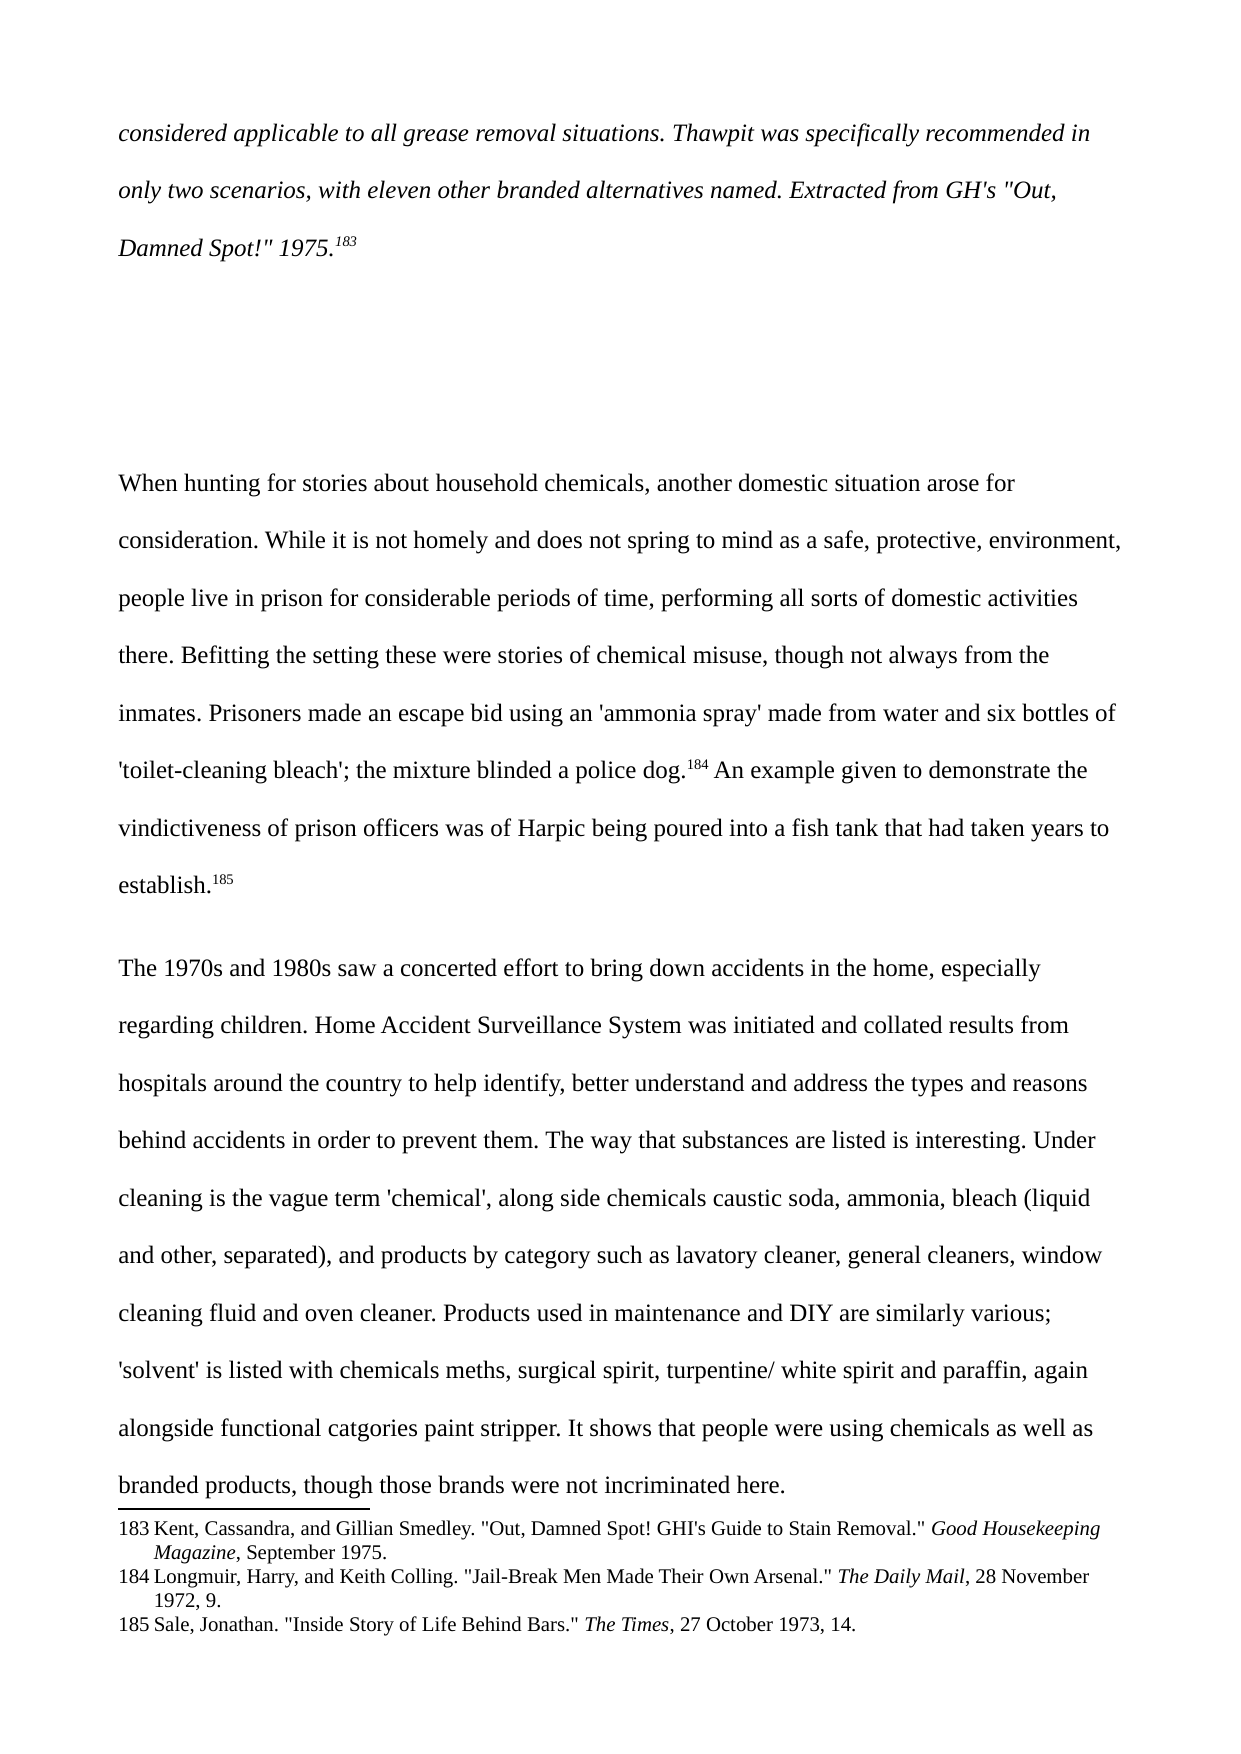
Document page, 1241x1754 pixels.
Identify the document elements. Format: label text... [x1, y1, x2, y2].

text When hunting for stories about household chemicals, another domestic situation arose for consideration. While it is not homely and does not spring to mind as a safe, protective, environment, people live in prison for considerable periods of time, performing all sorts of domestic activities there. Befitting the setting these were stories of chemical misuse, though not always from the inmates. Prisoners made an escape bid using an 'ammonia spray' made from water and six bottles of 'toilet-cleaning bleach'; the mixture blinded a police dog. An example given to demonstrate the vindictiveness of prison officers was of Harpic being poured into a fish tank that had taken years to establish. [118, 468, 1122, 899]
text Longmuir, Harry, and Keith Colling. "Jail-Break Men Made Their Own Arsenal." The Daily Mail, 28 November 1972, 9. [118, 1564, 1122, 1612]
text Sale, Jonathan. "Inside Story of Life Behind Bars." The Times, 27 October 1973, 14. [118, 1612, 1122, 1636]
text Kent, Cassandra, and Gillian Smedley. "Out, Damned Spot! GHI's Guide to Stain Removal." Good Housekeeping Magazine, September 1975. [118, 1516, 1122, 1564]
text considered applicable to all grease removal situations. Thawpit was specifically recommended in only two scenarios, with eleven other branded alternatives named. Extracted from GH's "Out, Damned Spot!" 1975. [118, 118, 1122, 262]
text The 1970s and 1980s saw a concerted effort to bring down accidents in the home, especially regarding children. Home Accident Surveillance System was initiated and collated results from hospitals around the country to help identify, better understand and address the types and reasons behind accidents in order to prevent them. The way that substances are listed is interesting. Under cleaning is the vague term 'chemical', along side chemicals caustic soda, ammonia, bleach (liquid and other, separated), and products by category such as lavatory cleaner, general cleaners, window cleaning fluid and oven cleaner. Products used in maintenance and DIY are similarly various; 'solvent' is listed with chemicals meths, surgical spirit, turpentine/ white spirit and paraffin, again alongside functional catgories paint stripper. It shows that people were using chemicals as well as branded products, though those brands were not incriminated here. [118, 953, 1122, 1499]
